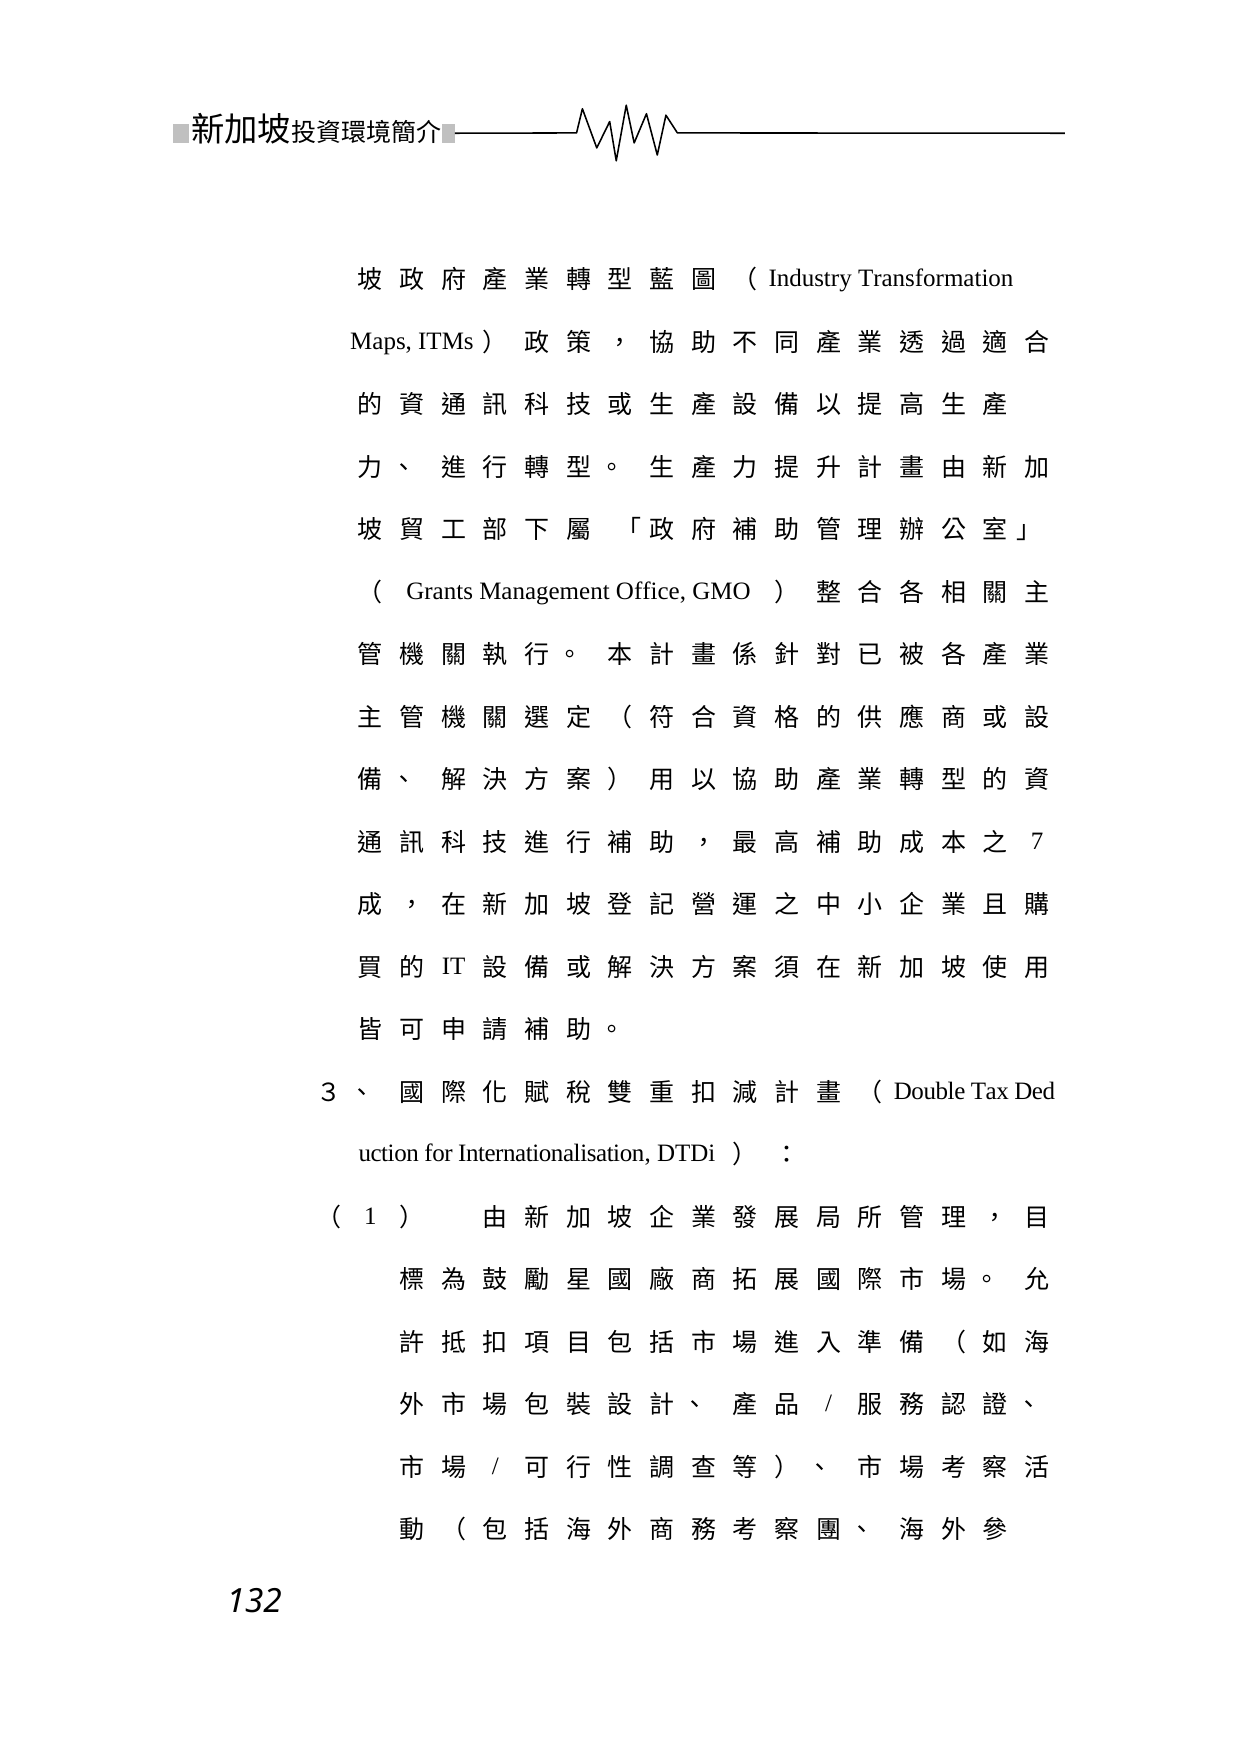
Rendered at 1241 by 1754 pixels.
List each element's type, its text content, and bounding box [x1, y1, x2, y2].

text （1） 由新加坡企業發展局所管理，目標為鼓勵星國廠商拓展國際市場。允許抵扣項目包括市場進入準備（如海外市場包裝設計、產品/服務認證、市場/可行性調查等）、市場考察活動（包括海外商務考察團、海外參 [306, 1174, 1058, 1549]
text ３、國際化賦稅雙重扣減計畫（Double Tax Deduction for Internationalisation, DTDi）： [281, 1049, 1058, 1174]
text 坡政府產業轉型藍圖（Industry Transformation Maps, ITMs）政策，協助不同產業透過適合的資通訊科技或生產設備以提高生產力、進行轉型。生產力提升計畫由新加坡貿工部下屬「政府補助管理辦公室」（Grants Management Office, GMO）整合各相關主管機關執行。本計畫係針對已被各產業主管機關選定（符合資格的供應商或設備、解決方案）用以協助產業轉型的資通訊科技進行補助，最高補助成本之7成，在新加坡登記營運之中小企業且購買的IT設備或解決方案須在新加坡使用皆可申請補助。 [281, 236, 1058, 1049]
